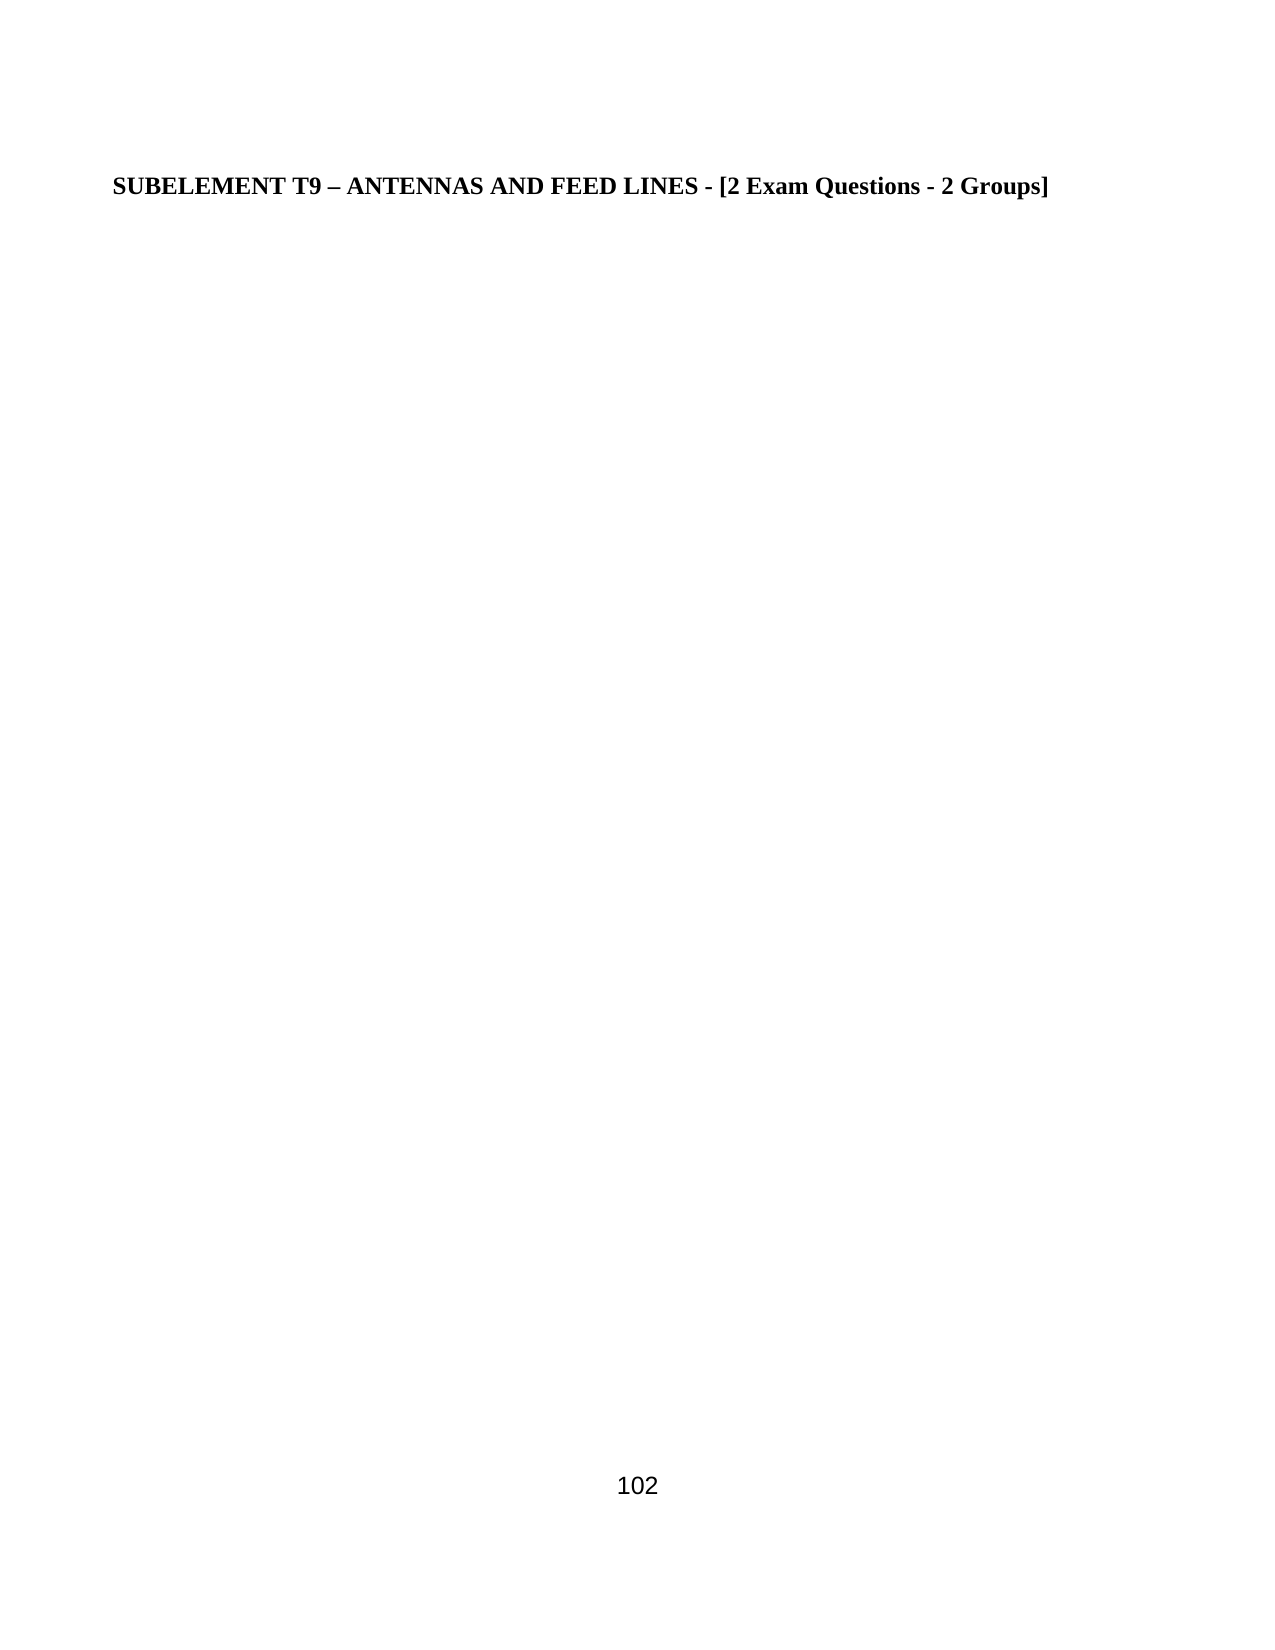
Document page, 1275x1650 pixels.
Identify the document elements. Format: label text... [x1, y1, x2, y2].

subtitle SUBELEMENT T9 – ANTENNAS AND FEED LINES - [2 Exam Questions - 2 Groups] [112, 171, 1162, 200]
